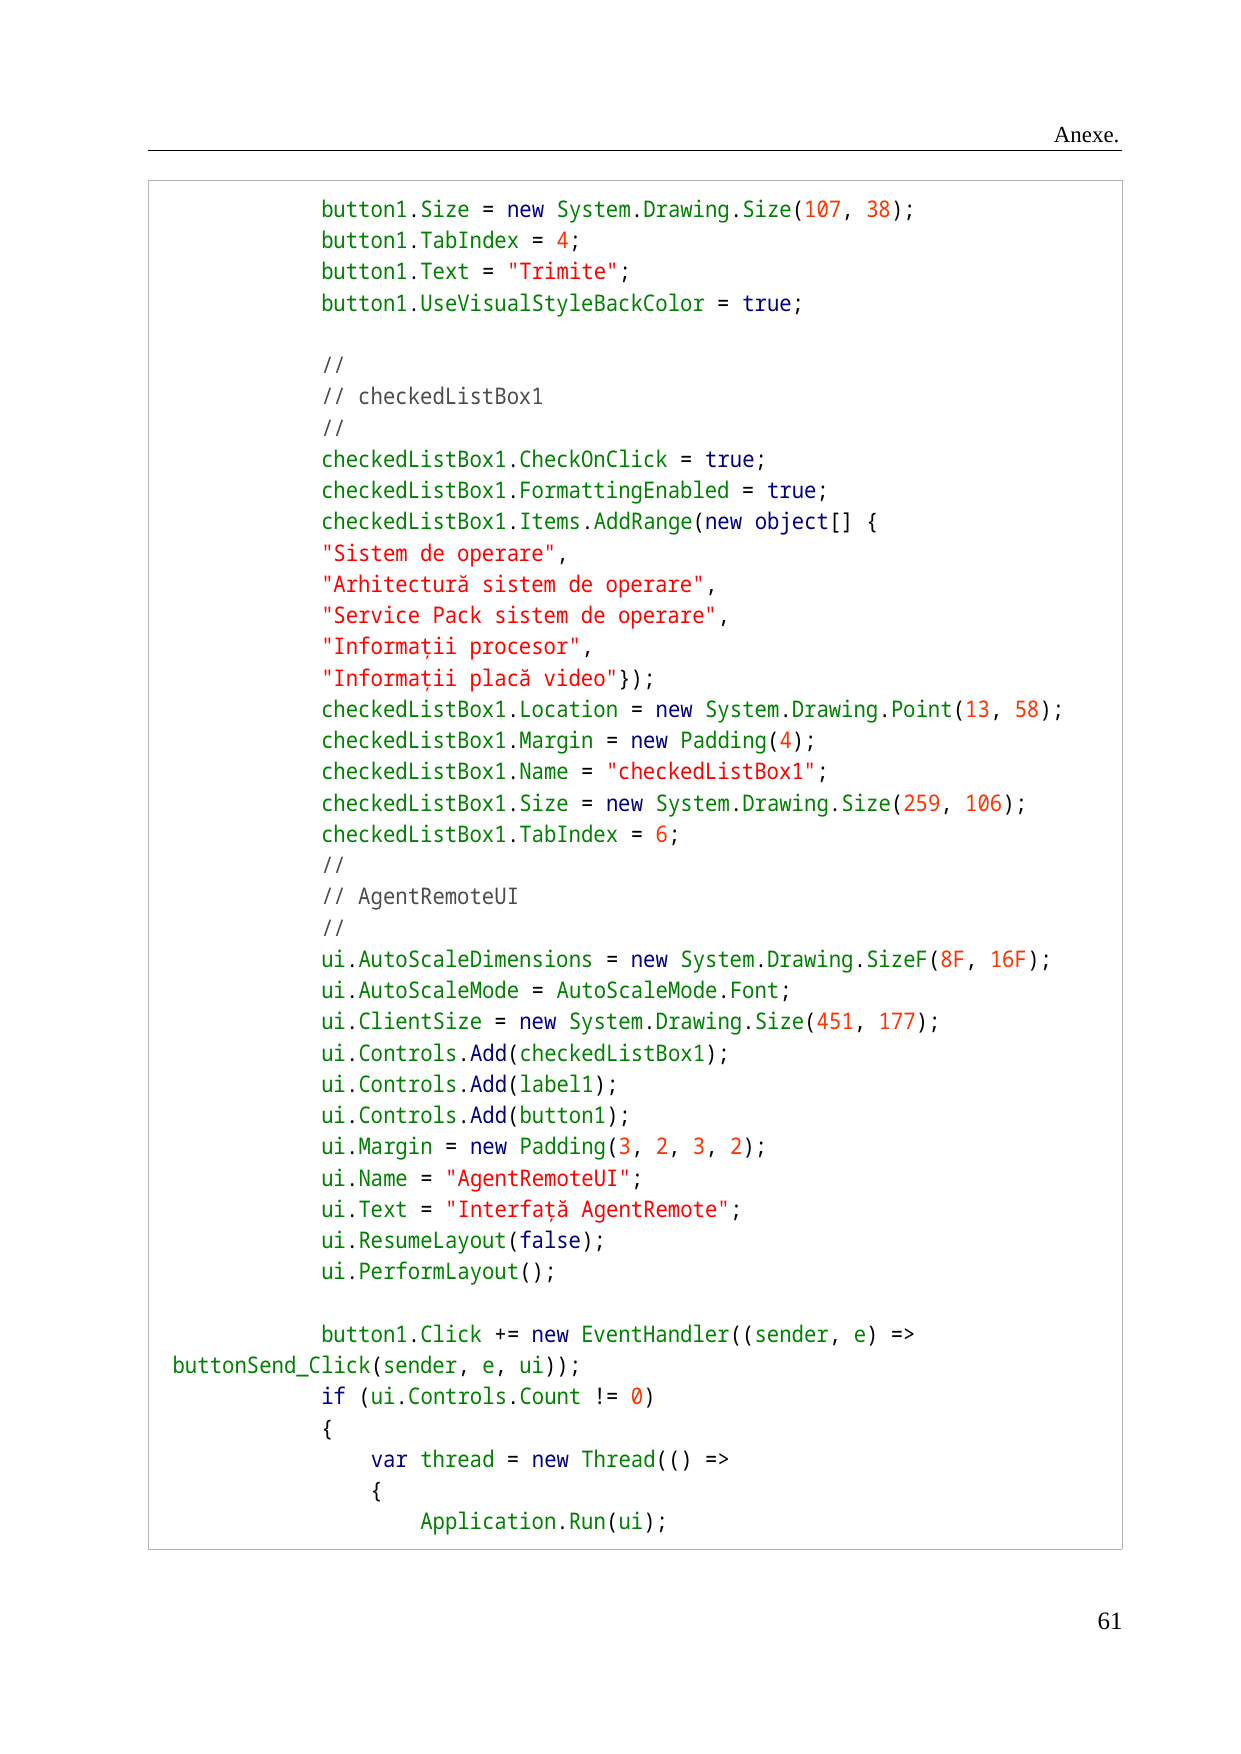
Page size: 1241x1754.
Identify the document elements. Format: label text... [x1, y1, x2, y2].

text ui.ClientSize = new System.Drawing.Size(451, 177); [149, 993, 1122, 1024]
text Application.Run(ui); [149, 1493, 1122, 1549]
text button1.Size = new System.Drawing.Size(107, 38); [149, 181, 1122, 211]
text checkedListBox1.FormattingEnabled = true; [149, 461, 1122, 493]
text ui.Controls.Add(checkedListBox1); [149, 1024, 1122, 1055]
text // [149, 836, 1122, 868]
text var thread = new Thread(() => [149, 1430, 1122, 1461]
text checkedListBox1.CheckOnClick = true; [149, 430, 1122, 461]
text checkedListBox1.TabIndex = 6; [149, 805, 1122, 836]
text // checkedListBox1 [149, 368, 1122, 399]
text ui.AutoScaleMode = AutoScaleMode.Font; [149, 961, 1122, 993]
text "Arhitectură sistem de operare", [149, 555, 1122, 586]
text ui.Name = "AgentRemoteUI"; [149, 1149, 1122, 1180]
text "Informații procesor", [149, 618, 1122, 649]
text ui.PerformLayout(); [149, 1243, 1122, 1286]
text // [149, 336, 1122, 368]
text if (ui.Controls.Count != 0) [149, 1368, 1122, 1399]
text // [149, 899, 1122, 930]
text "Informații placă video"}); [149, 649, 1122, 680]
text { [149, 1399, 1122, 1430]
text ui.Controls.Add(button1); [149, 1086, 1122, 1118]
text checkedListBox1.Items.AddRange(new object[] { [149, 493, 1122, 524]
text button1.Text = "Trimite"; [149, 243, 1122, 274]
text checkedListBox1.Margin = new Padding(4); [149, 711, 1122, 743]
text "Sistem de operare", [149, 524, 1122, 555]
text button1.TabIndex = 4; [149, 211, 1122, 243]
text ui.Margin = new Padding(3, 2, 3, 2); [149, 1118, 1122, 1149]
text button1.Click += new EventHandler((sender, e) => buttonSend_Click(sender, e, ui)); [149, 1305, 1122, 1368]
text ui.Controls.Add(label1); [149, 1055, 1122, 1086]
text // [149, 399, 1122, 430]
text ui.ResumeLayout(false); [149, 1211, 1122, 1243]
text ui.AutoScaleDimensions = new System.Drawing.SizeF(8F, 16F); [149, 930, 1122, 961]
text checkedListBox1.Location = new System.Drawing.Point(13, 58); [149, 680, 1122, 711]
text ui.Text = "Interfață AgentRemote"; [149, 1180, 1122, 1211]
text "Service Pack sistem de operare", [149, 586, 1122, 618]
text checkedListBox1.Name = "checkedListBox1"; [149, 743, 1122, 774]
text { [149, 1461, 1122, 1493]
text button1.UseVisualStyleBackColor = true; [149, 274, 1122, 318]
text checkedListBox1.Size = new System.Drawing.Size(259, 106); [149, 774, 1122, 805]
text // AgentRemoteUI [149, 868, 1122, 899]
